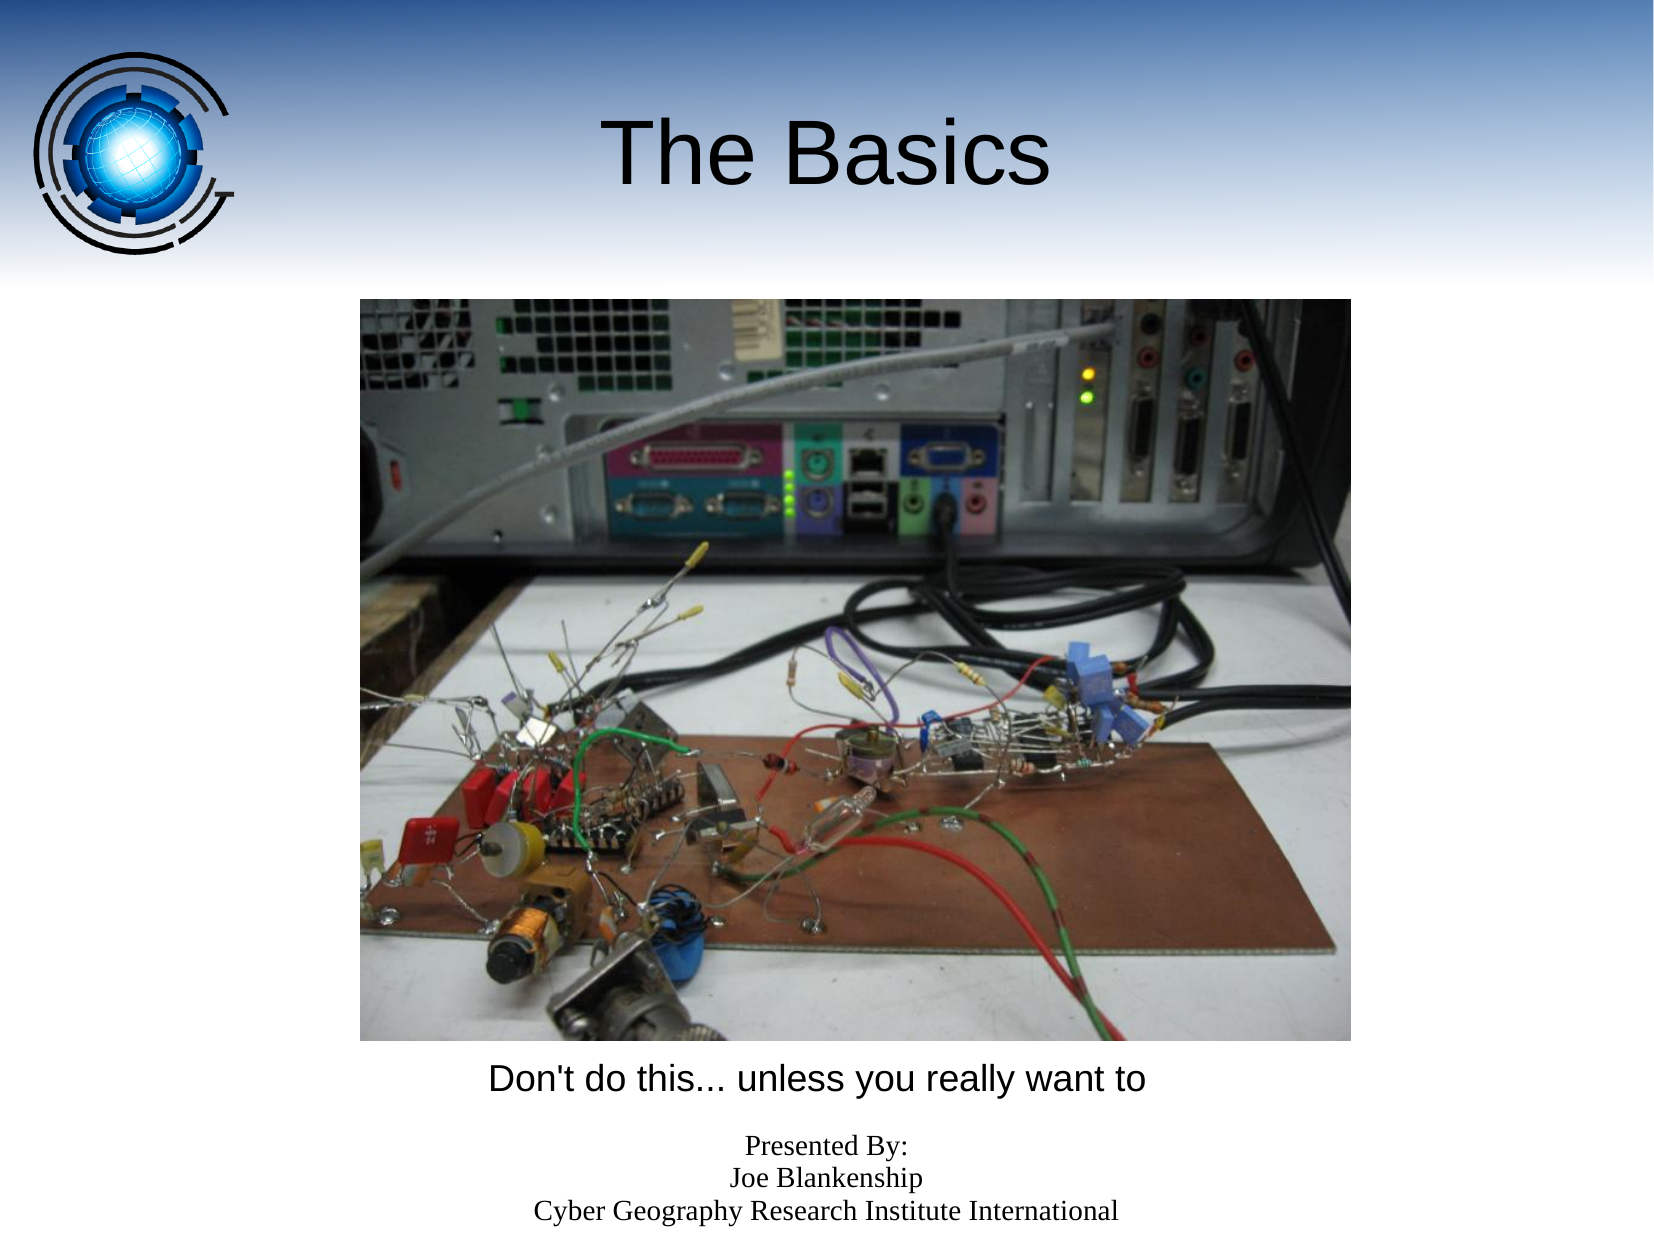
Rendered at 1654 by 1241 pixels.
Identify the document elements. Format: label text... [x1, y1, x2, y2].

picture [360, 299, 1351, 1041]
picture [18, 44, 259, 261]
title The Basics [82, 49, 1571, 257]
text_box Don't do this... unless you really want to [390, 1050, 1246, 1107]
